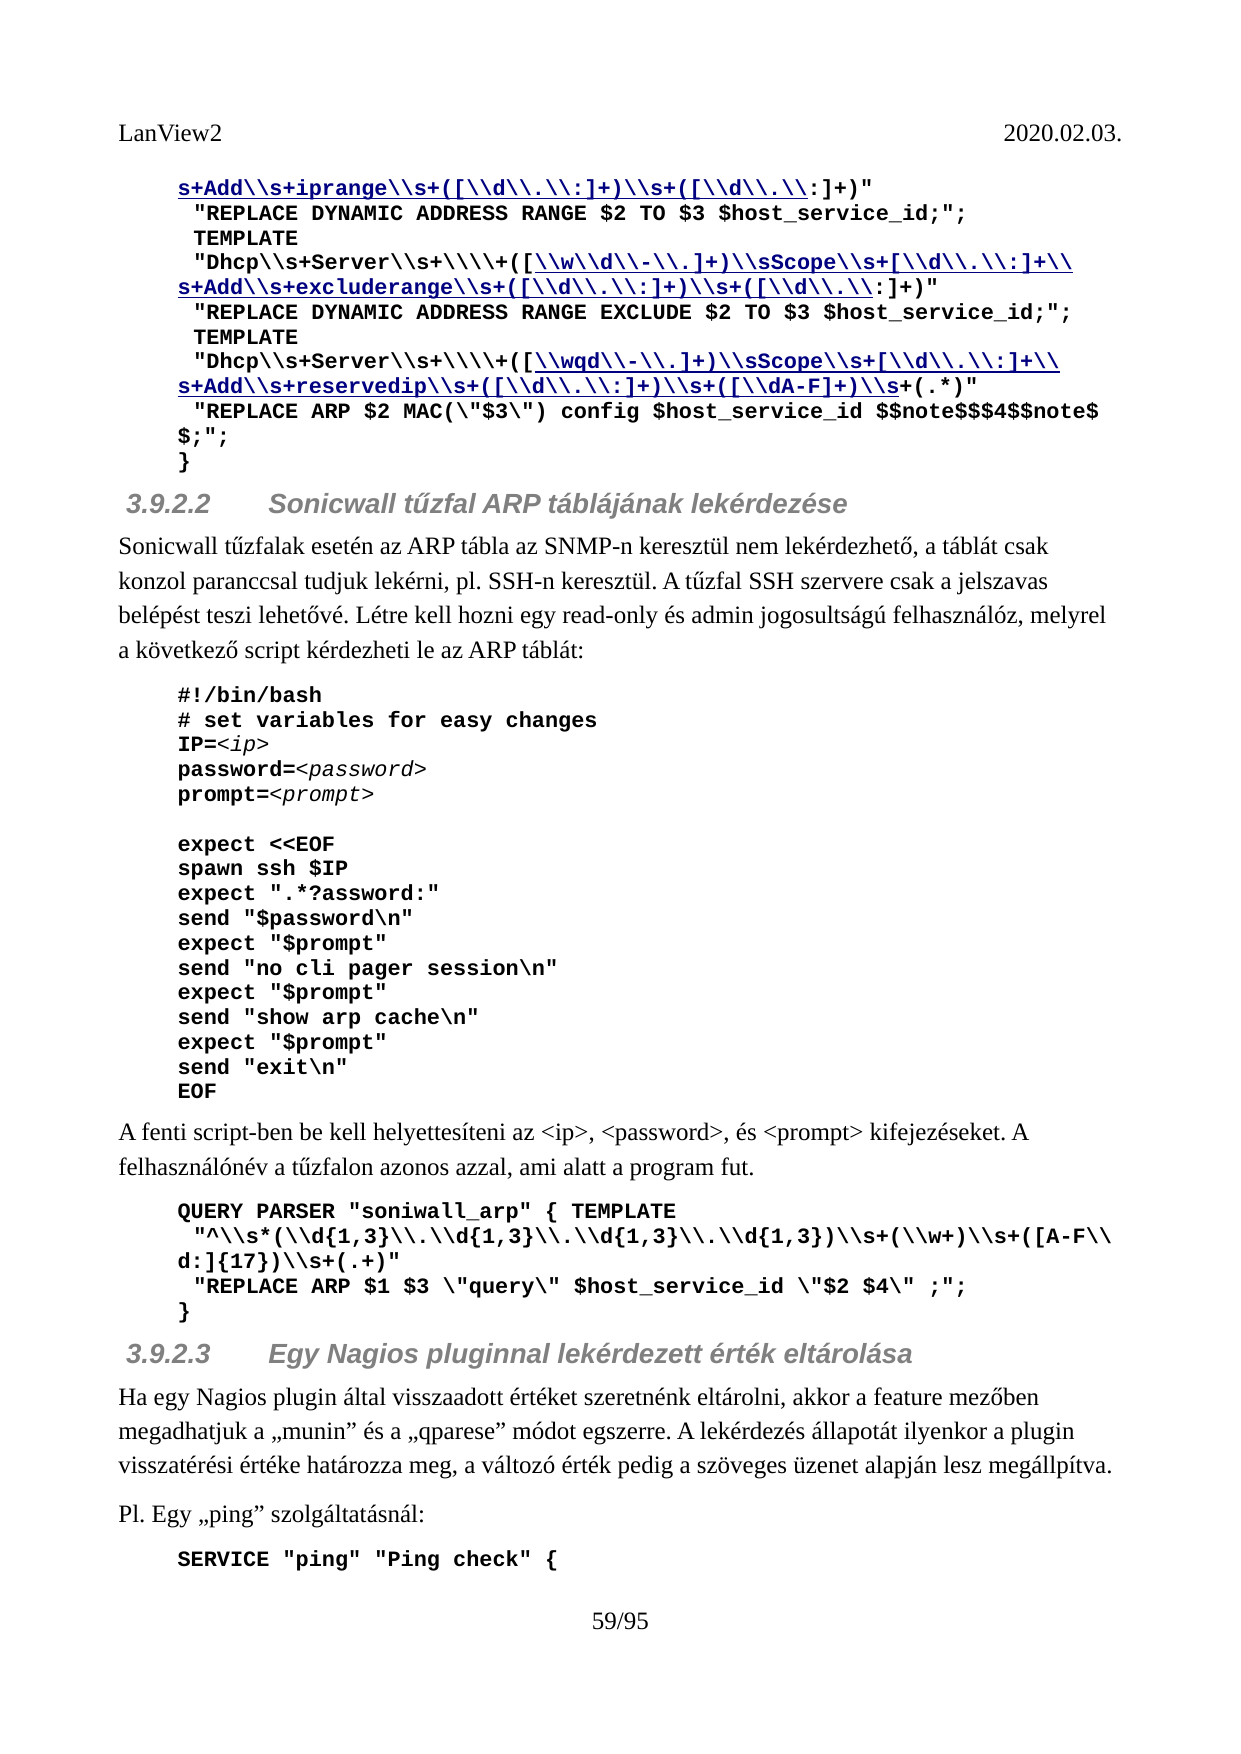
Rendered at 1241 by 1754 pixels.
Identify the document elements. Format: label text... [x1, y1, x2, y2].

text "REPLACE ARP $2 MAC(\"$3\") config $host_service_id $$note$$$4$$note$$;"; } [177, 400, 1122, 474]
subtitle Sonicwall tűzfal ARP táblájának lekérdezése [118, 487, 1122, 519]
text Pl. Egy „ping” szolgáltatásnál: [118, 1499, 1122, 1528]
text A fenti script-ben be kell helyettesíteni az <ip>, <password>, és <prompt> kifejezéseket. A felhasználónév a tűzfalon azonos azzal, ami alatt a program fut. [118, 1117, 1122, 1180]
text s+Add\\s+iprange\\s+([\\d\\.\\:]+)\\s+([\\d\\.\\:]+)" "REPLACE DYNAMIC ADDRESS RANGE $2 TO $3 $host_service_id;"; [177, 177, 1122, 227]
text Ha egy Nagios plugin által visszaadott értéket szeretnénk eltárolni, akkor a feature mezőben megadhatjuk a „munin” és a „qparese” módot egszerre. A lekérdezés állapotát ilyenkor a plugin visszatérési értéke határozza meg, a változó érték pedig a szöveges üzenet alapján lesz megállpítva. [118, 1382, 1122, 1479]
text QUERY PARSER "soniwall_arp" { TEMPLATE "^\\s*(\\d{1,3}\\.\\d{1,3}\\.\\d{1,3}\\.\\d{1,3})\\s+(\\w+)\\s+([A-F\\d:]{17})\\s+(.+)" "REPLACE ARP $1 $3 \"query\" $host_service_id \"$2 $4\" ;"; } [177, 1201, 1122, 1325]
text TEMPLATE "Dhcp\\s+Server\\s+\\\\+([\\w\\d\\-\\.]+)\\sScope\\s+[\\d\\.\\:]+\\s+Add\\s+excluderange\\s+([\\d\\.\\:]+)\\s+([\\d\\.\\:]+)" "REPLACE DYNAMIC ADDRESS RANGE EXCLUDE $2 TO $3 $host_service_id;"; [177, 227, 1122, 326]
text #!/bin/bash # set variables for easy changes IP=<ip> password=<password> prompt=<prompt> expect <<EOF spawn ssh $IP expect ".*?assword:" send "$password\n" expect "$prompt" send "no cli pager session\n" expect "$prompt" send "show arp cache\n" expect "$prompt" send "exit\n" EOF [177, 684, 1122, 1105]
text SERVICE "ping" "Ping check" { [177, 1549, 1122, 1573]
text Sonicwall tűzfalak esetén az ARP tábla az SNMP-n keresztül nem lekérdezhető, a táblát csak konzol paranccsal tudjuk lekérni, pl. SSH-n keresztül. A tűzfal SSH szervere csak a jelszavas belépést teszi lehetővé. Létre kell hozni egy read-only és admin jogosultságú felhasználóz, melyrel a következő script kérdezheti le az ARP táblát: [118, 531, 1122, 664]
subtitle Egy Nagios pluginnal lekérdezett érték eltárolása [118, 1337, 1122, 1369]
text TEMPLATE "Dhcp\\s+Server\\s+\\\\+([\\wqd\\-\\.]+)\\sScope\\s+[\\d\\.\\:]+\\s+Add\\s+reservedip\\s+([\\d\\.\\:]+)\\s+([\\dA-F]+)\\s+(.*)" [177, 326, 1122, 400]
